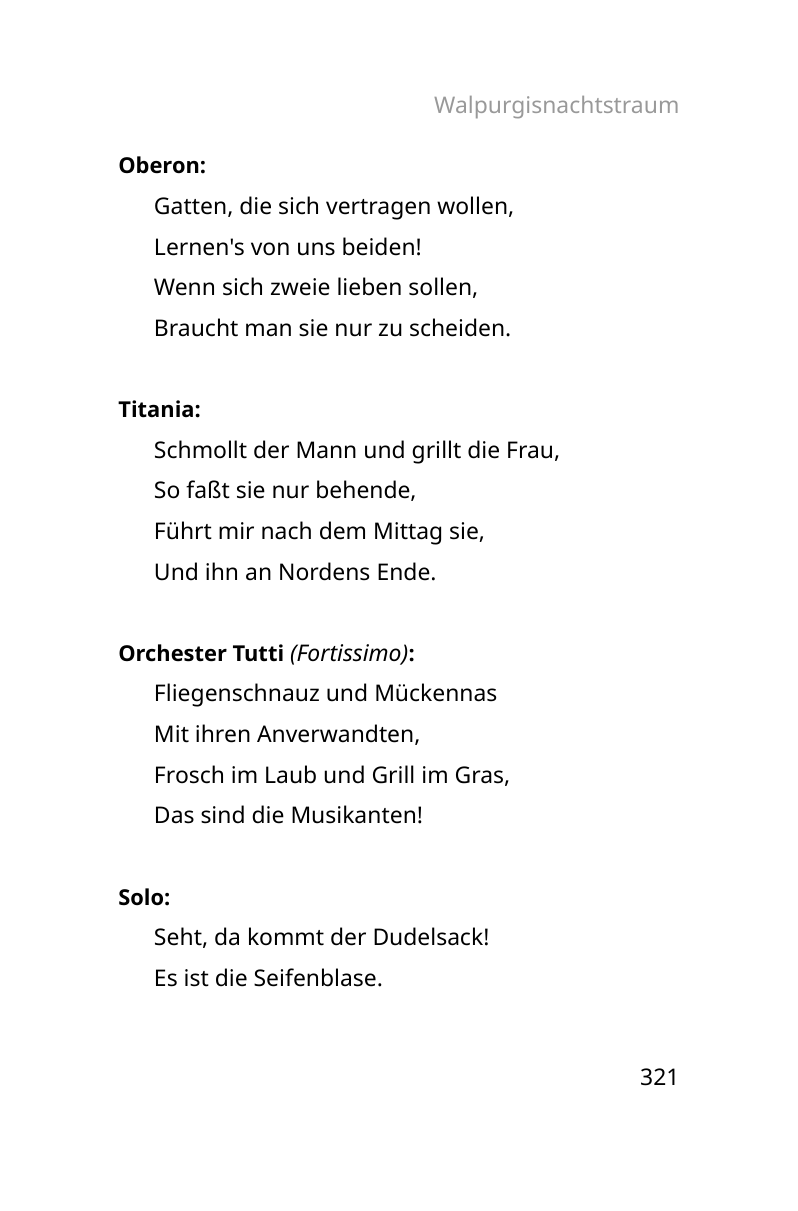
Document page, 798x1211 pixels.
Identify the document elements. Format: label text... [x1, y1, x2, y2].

text Solo: Seht, da kommt der Dudelsack! Es ist die Seifenblase. [118, 858, 679, 993]
text Oberon: Gatten, die sich vertragen wollen, Lernen's von uns beiden! Wenn sich zweie lieben sollen, Braucht man sie nur zu scheiden. [118, 149, 679, 343]
text Titania: Schmollt der Mann und grillt die Frau, So faßt sie nur behende, Führt mir nach dem Mittag sie, Und ihn an Nordens Ende. [118, 370, 679, 587]
text Orchester Tutti (Fortissimo): Fliegenschnauz und Mückennas Mit ihren Anverwandten, Frosch im Laub und Grill im Gras, Das sind die Musikanten! [118, 614, 679, 831]
